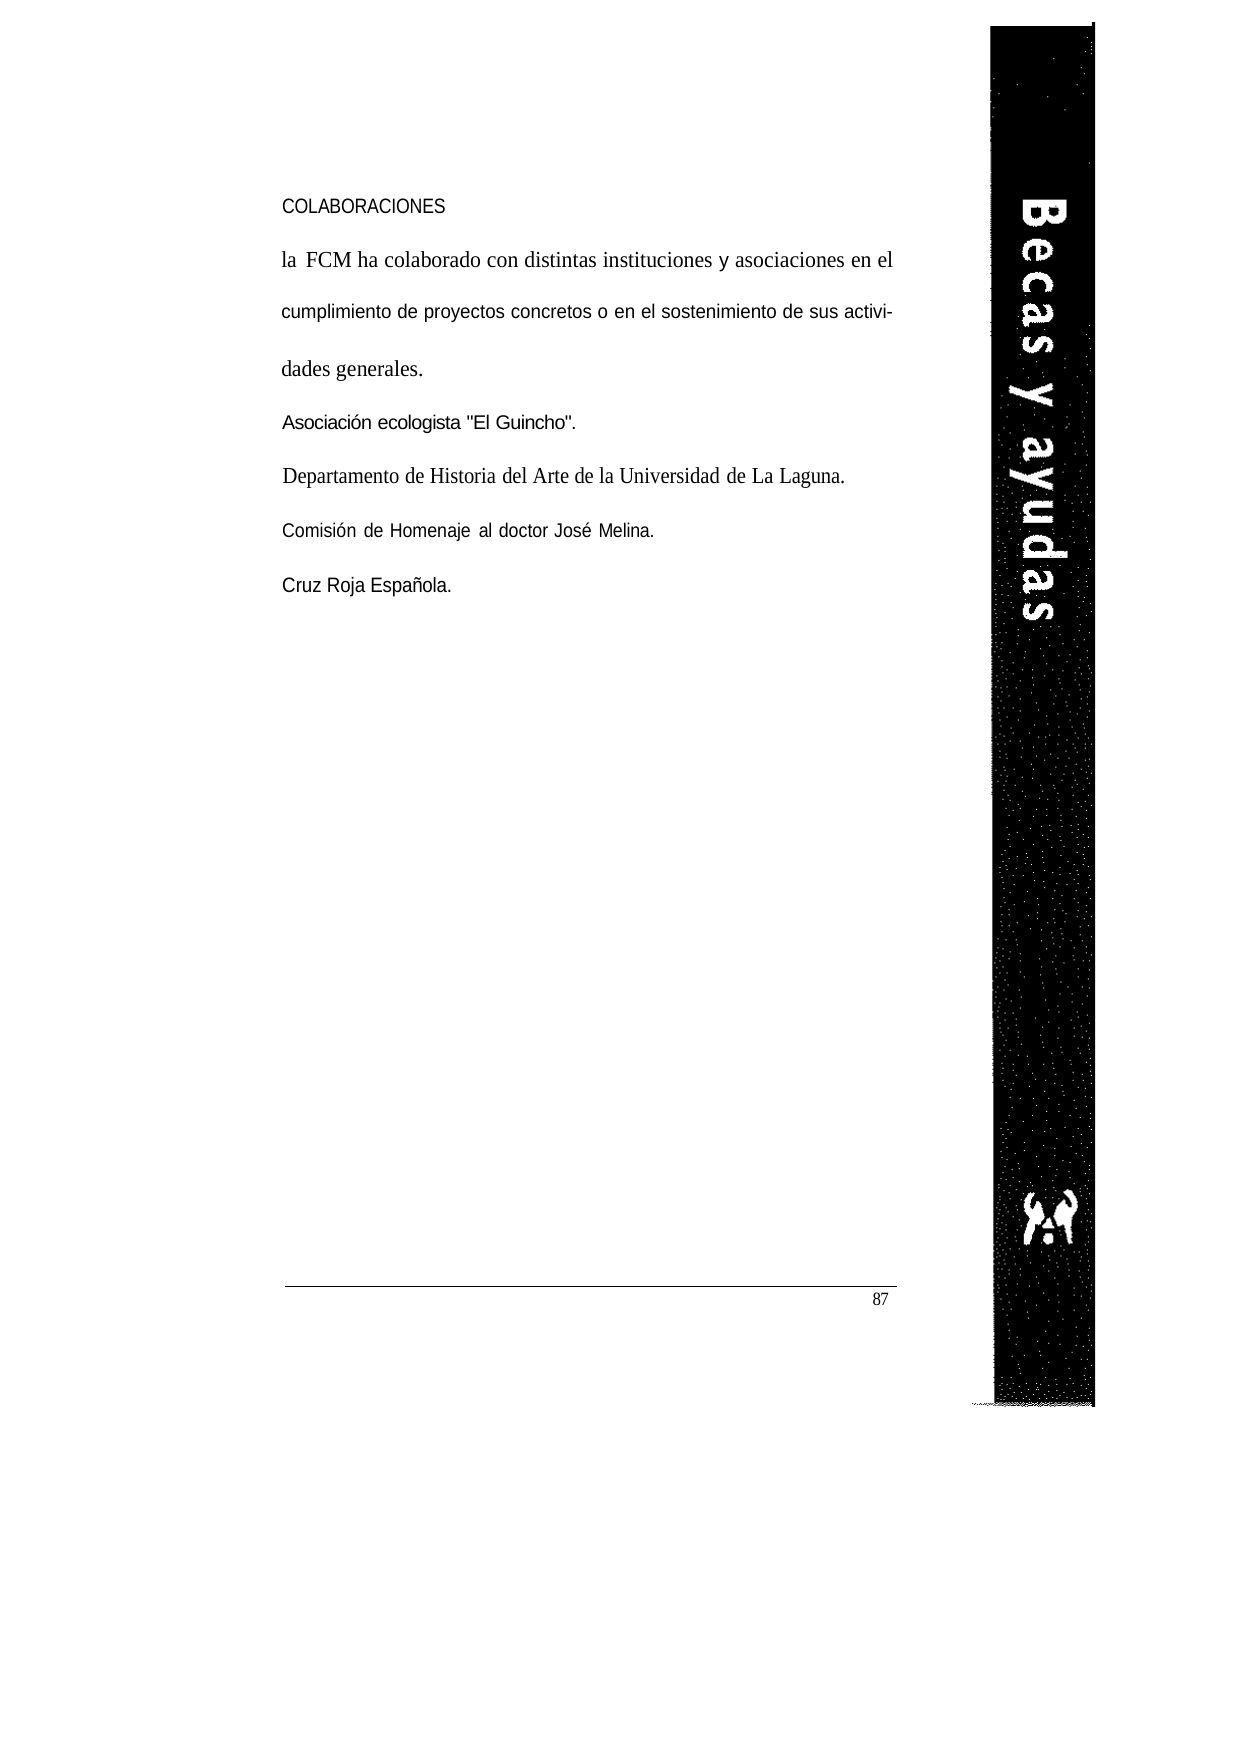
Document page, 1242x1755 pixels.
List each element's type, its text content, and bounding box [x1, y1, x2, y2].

text [1096, 519, 1153, 542]
text Asociación ecologista "El Guincho". [282, 413, 970, 434]
text [1096, 462, 1153, 489]
text Cruz Roja Española. [282, 573, 970, 597]
text [1096, 573, 1153, 597]
text [1096, 194, 1153, 218]
text Departamento de Historia del Arte de la Universidad de La Laguna. [282, 462, 970, 489]
text COLABORACIONES [282, 194, 970, 218]
text Comisión de Homenaje al doctor José Melina. [282, 519, 970, 542]
text la FCM ha colaborado con distintas instituciones y asociaciones en el cumplimiento de proyectos concretos o en el sostenimiento de sus activi-dades generales. [281, 246, 893, 381]
text 87 [103, 1288, 889, 1310]
text [1096, 413, 1153, 434]
